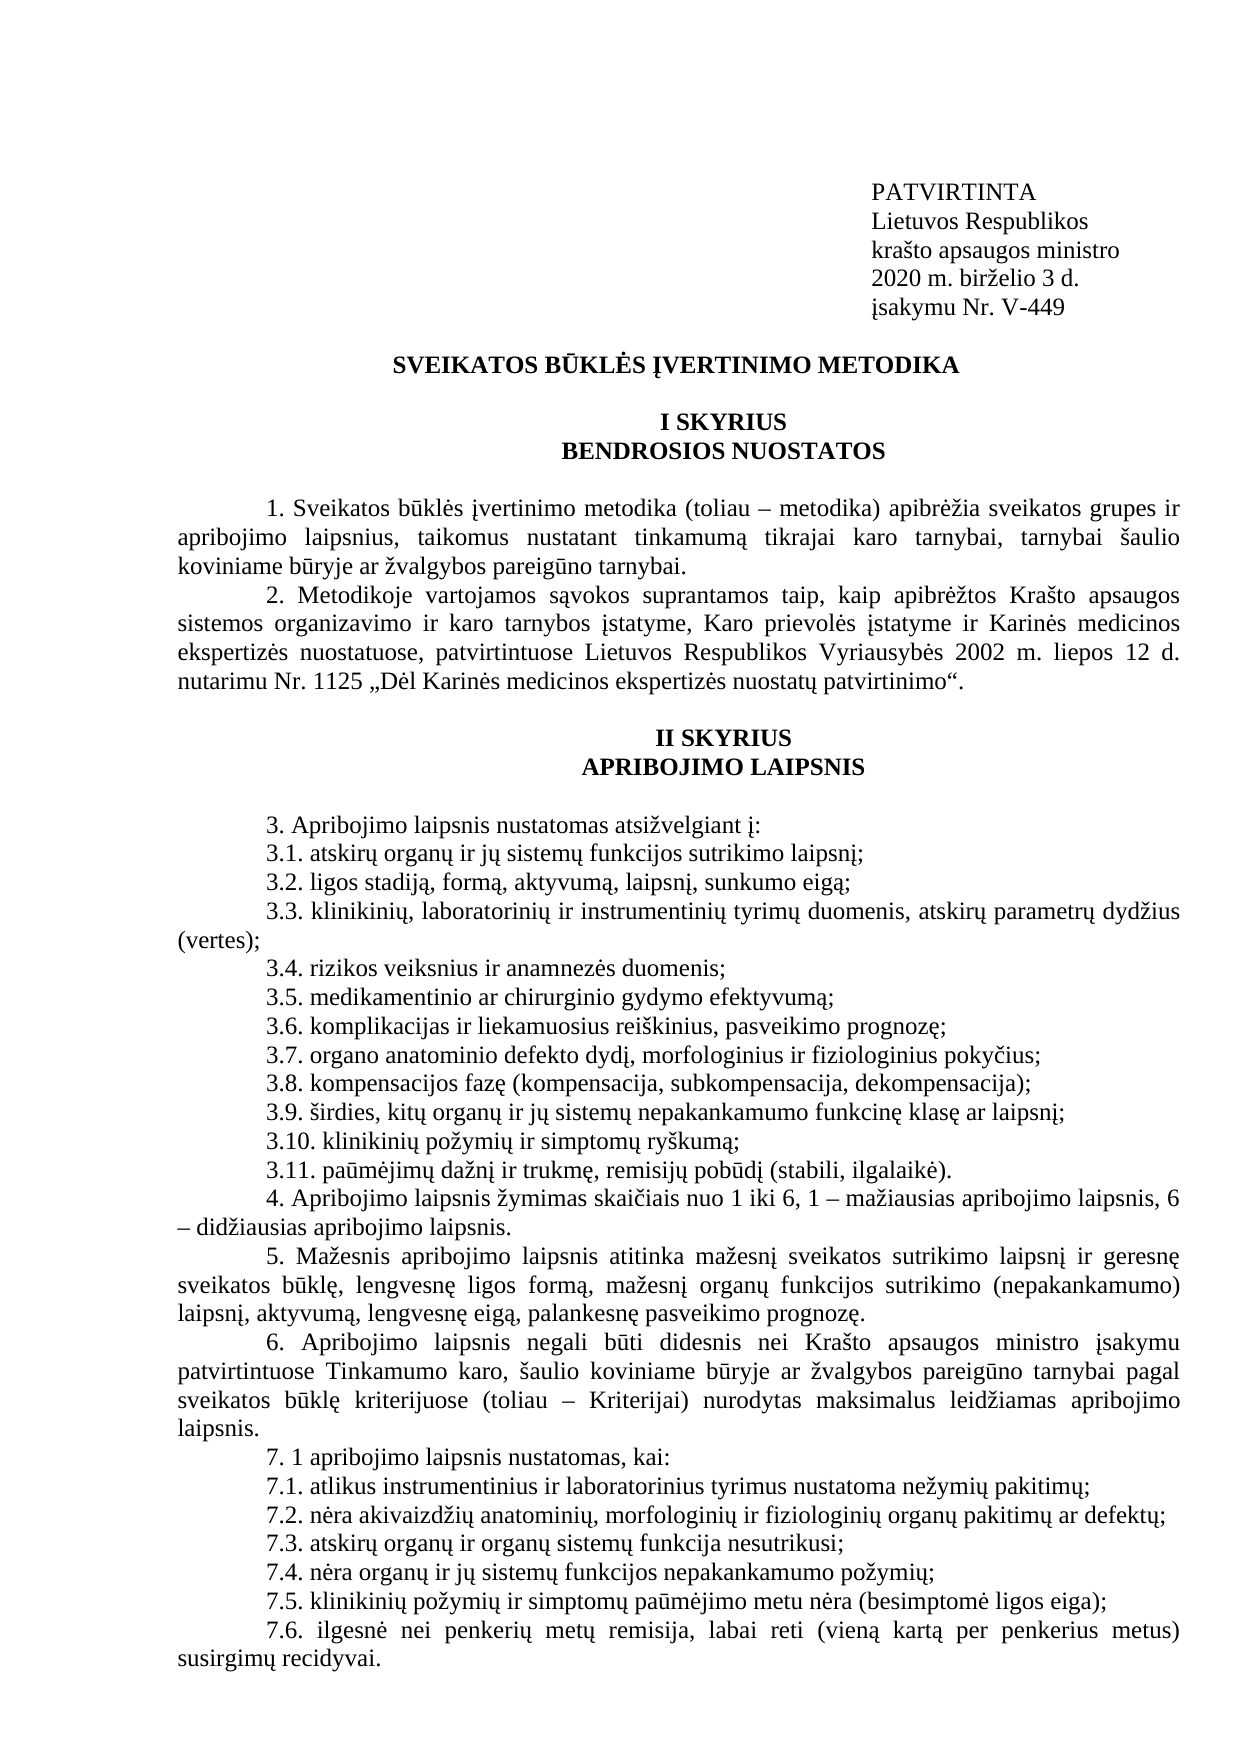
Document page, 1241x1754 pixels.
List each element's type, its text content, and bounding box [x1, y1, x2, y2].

text 3.7. organo anatominio defekto dydį, morfologinius ir fiziologinius pokyčius; [177, 1040, 1181, 1068]
text 7.5. klinikinių požymių ir simptomų paūmėjimo metu nėra (besimptomė ligos eiga); [177, 1586, 1181, 1615]
text 7.2. nėra akivaizdžių anatominių, morfologinių ir fiziologinių organų pakitimų ar defektų; [177, 1500, 1181, 1528]
text 7.4. nėra organų ir jų sistemų funkcijos nepakankamumo požymių; [177, 1557, 1181, 1586]
text 4. Apribojimo laipsnis žymimas skaičiais nuo 1 iki 6, 1 – mažiausias apribojimo laipsnis, 6 – didžiausias apribojimo laipsnis. [177, 1183, 1181, 1241]
text 3.10. klinikinių požymių ir simptomų ryškumą; [177, 1126, 1181, 1155]
text 2. Metodikoje vartojamos sąvokos suprantamos taip, kaip apibrėžtos Krašto apsaugos sistemos organizavimo ir karo tarnybos įstatyme, Karo prievolės įstatyme ir Karinės medicinos ekspertizės nuostatuose, patvirtintuose Lietuvos Respublikos Vyriausybės 2002 m. liepos 12 d. nutarimu Nr. 1125 „Dėl Karinės medicinos ekspertizės nuostatų patvirtinimo“. [177, 580, 1181, 695]
text krašto apsaugos ministro [177, 235, 1181, 263]
text 1. Sveikatos būklės įvertinimo metodika (toliau – metodika) apibrėžia sveikatos grupes ir apribojimo laipsnius, taikomus nustatant tinkamumą tikrajai karo tarnybai, tarnybai šaulio koviniame būryje ar žvalgybos pareigūno tarnybai. [177, 493, 1181, 580]
text 3.4. rizikos veiksnius ir anamnezės duomenis; [177, 953, 1181, 982]
text 7.6. ilgesnė nei penkerių metų remisija, labai reti (vieną kartą per penkerius metus) susirgimų recidyvai. [177, 1615, 1181, 1672]
text 3.9. širdies, kitų organų ir jų sistemų nepakankamumo funkcinę klasę ar laipsnį; [177, 1097, 1181, 1126]
text 3. Apribojimo laipsnis nustatomas atsižvelgiant į: [177, 810, 1181, 838]
text 3.6. komplikacijas ir liekamuosius reiškinius, pasveikimo prognozę; [177, 1011, 1181, 1040]
text 3.3. klinikinių, laboratorinių ir instrumentinių tyrimų duomenis, atskirų parametrų dydžius (vertes); [177, 896, 1181, 953]
text Lietuvos Respublikos [177, 206, 1181, 235]
text 7.1. atlikus instrumentinius ir laboratorinius tyrimus nustatoma nežymių pakitimų; [177, 1471, 1181, 1500]
text PATVIRTINTA [177, 177, 1181, 206]
text 2020 m. birželio 3 d. [177, 263, 1181, 292]
text įsakymu Nr. V-449 [177, 292, 1181, 321]
text 3.2. ligos stadiją, formą, aktyvumą, laipsnį, sunkumo eigą; [177, 867, 1181, 896]
text I SKYRIUS [177, 407, 1181, 436]
text 5. Mažesnis apribojimo laipsnis atitinka mažesnį sveikatos sutrikimo laipsnį ir geresnę sveikatos būklę, lengvesnę ligos formą, mažesnį organų funkcijos sutrikimo (nepakankamumo) laipsnį, aktyvumą, lengvesnę eigą, palankesnę pasveikimo prognozę. [177, 1241, 1181, 1327]
text APRIBOJIMO LAIPSNIS [177, 752, 1181, 781]
text BENDROSIOS NUOSTATOS [177, 436, 1181, 465]
text 7. 1 apribojimo laipsnis nustatomas, kai: [177, 1442, 1181, 1471]
text 3.11. paūmėjimų dažnį ir trukmę, remisijų pobūdį (stabili, ilgalaikė). [177, 1155, 1181, 1183]
text 3.1. atskirų organų ir jų sistemų funkcijos sutrikimo laipsnį; [177, 838, 1181, 867]
text 3.5. medikamentinio ar chirurginio gydymo efektyvumą; [177, 982, 1181, 1011]
text II SKYRIUS [177, 723, 1181, 752]
text 3.8. kompensacijos fazę (kompensacija, subkompensacija, dekompensacija); [177, 1068, 1181, 1097]
text 7.3. atskirų organų ir organų sistemų funkcija nesutrikusi; [177, 1528, 1181, 1557]
text 6. Apribojimo laipsnis negali būti didesnis nei Krašto apsaugos ministro įsakymu patvirtintuose Tinkamumo karo, šaulio koviniame būryje ar žvalgybos pareigūno tarnybai pagal sveikatos būklę kriterijuose (toliau – Kriterijai) nurodytas maksimalus leidžiamas apribojimo laipsnis. [177, 1327, 1181, 1442]
text SVEIKATOS BŪKLĖS ĮVERTINIMO METODIKA [177, 350, 1181, 378]
